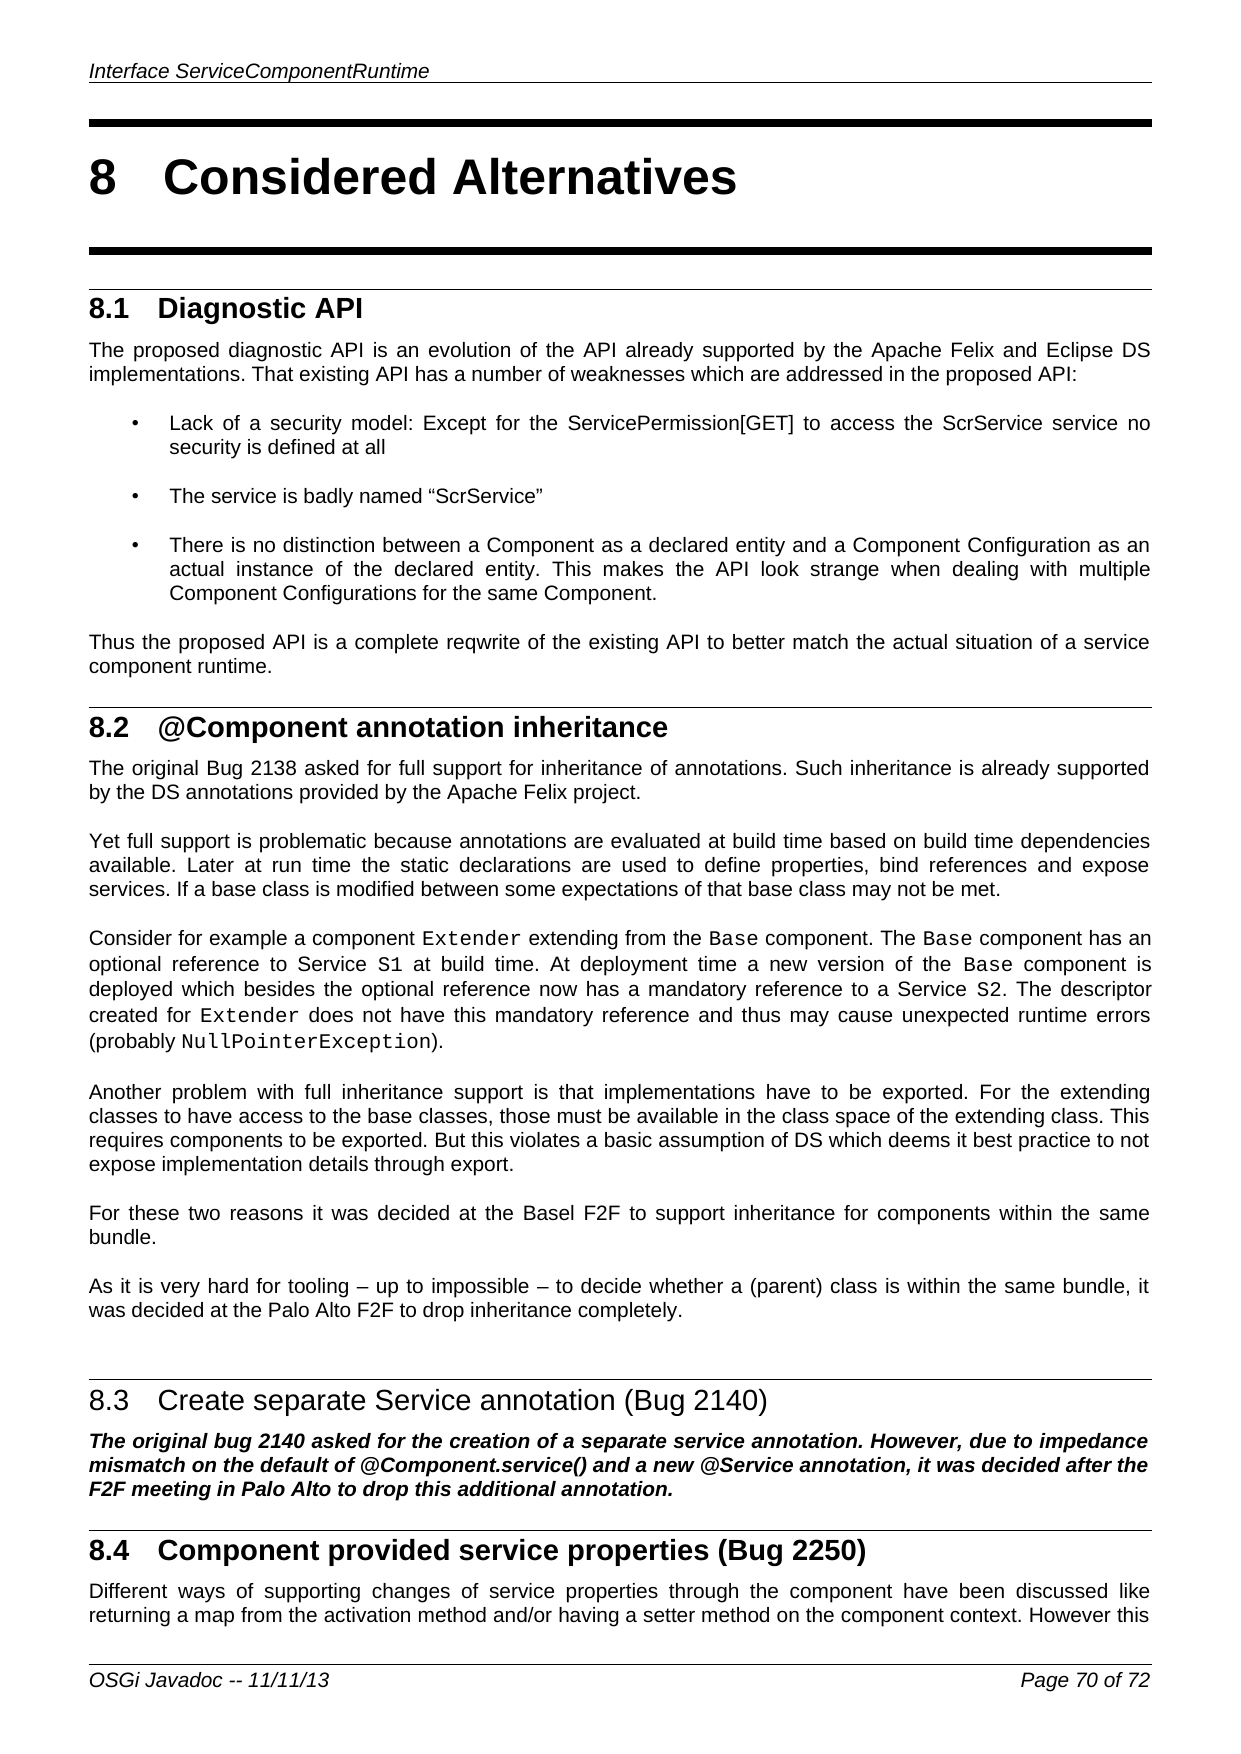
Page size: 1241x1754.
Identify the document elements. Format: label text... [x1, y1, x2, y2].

text As it is very hard for tooling – up to impossible – to decide whether a (parent) class is within the same bundle, it was decided at the Palo Alto F2F to drop inheritance completely. [88, 1273, 1152, 1321]
text Yet full support is problematic because annotations are evaluated at build time based on build time dependencies available. Later at run time the static declarations are used to define properties, bind references and expose services. If a base class is modified between some expectations of that base class may not be met. [88, 829, 1152, 901]
text Thus the proposed API is a complete reqwrite of the existing API to better match the actual situation of a service component runtime. [88, 629, 1152, 677]
text The proposed diagnostic API is an evolution of the API already supported by the Apache Felix and Eclipse DS implementations. That existing API has a number of weaknesses which are addressed in the proposed API: [88, 338, 1152, 386]
text Different ways of supporting changes of service properties through the component have been discussed like returning a map from the activation method and/or having a setter method on the component context. However this [88, 1579, 1152, 1627]
subtitle Diagnostic API [88, 290, 1152, 325]
list The service is badly named “ScrService” [132, 483, 1152, 508]
subtitle @Component annotation inheritance [88, 708, 1152, 743]
text The original bug 2140 asked for the creation of a separate service annotation. However, due to impedance mismatch on the default of @Component.service() and a new @Service annotation, it was decided after the F2F meeting in Palo Alto to drop this additional annotation. [88, 1428, 1152, 1500]
subtitle Component provided service properties (Bug 2250) [88, 1531, 1152, 1566]
list Lack of a security model: Except for the ServicePermission[GET] to access the ScrService service no security is defined at all [132, 411, 1152, 458]
text Another problem with full inheritance support is that implementations have to be exported. For the extending classes to have access to the base classes, those must be available in the class space of the extending class. This requires components to be exported. But this violates a basic assumption of DS which deems it best practice to not expose implementation details through export. [88, 1080, 1152, 1176]
text Consider for example a component Extender extending from the Base component. The Base component has an optional reference to Service S1 at build time. At deployment time a new version of the Base component is deployed which besides the optional reference now has a mandatory reference to a Service S2. The descriptor created for Extender does not have this mandatory reference and thus may cause unexpected runtime errors (probably NullPointerException). [88, 926, 1152, 1055]
text For these two reasons it was decided at the Basel F2F to support inheritance for components within the same bundle. [88, 1201, 1152, 1248]
list There is no distinction between a Component as a declared entity and a Component Configuration as an actual instance of the declared entity. This makes the API look strange when dealing with multiple Component Configurations for the same Component. [132, 533, 1152, 604]
subtitle Considered Alternatives [88, 120, 1152, 255]
subtitle Create separate Service annotation (Bug 2140) [88, 1380, 1152, 1416]
text The original Bug 2138 asked for full support for inheritance of annotations. Such inheritance is already supported by the DS annotations provided by the Apache Felix project. [88, 756, 1152, 804]
